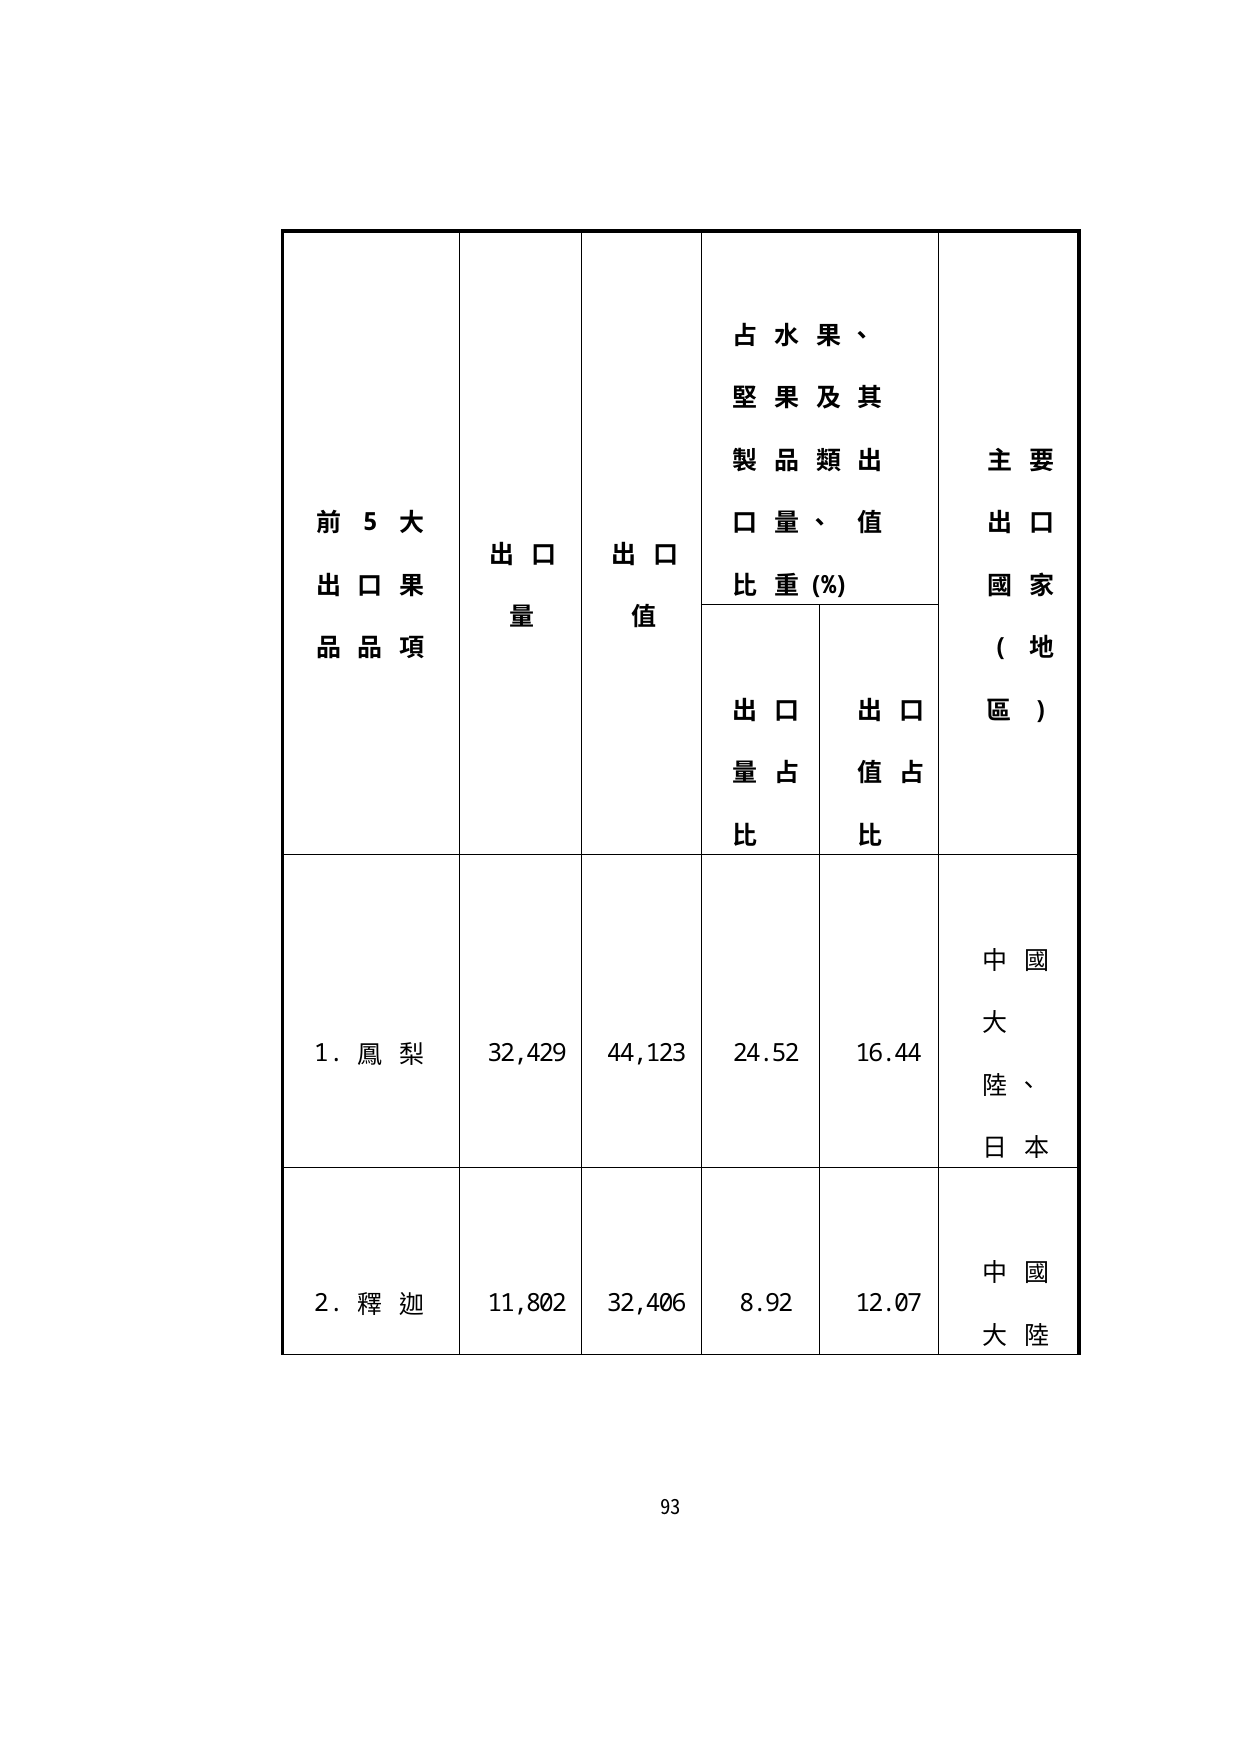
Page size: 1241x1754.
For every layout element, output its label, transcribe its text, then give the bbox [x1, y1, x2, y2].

table_cell 中國大陸、日本 [939, 855, 1077, 1167]
table_cell 11,802 [460, 1168, 581, 1354]
table_header 占水果、堅果及其製品類出口量、值比重(%) [702, 233, 938, 604]
table_header 出口量 [460, 233, 581, 854]
table_header 前5大出口果品品項 [284, 233, 459, 854]
table_cell 8.92 [702, 1168, 819, 1354]
table_header 出口值 [582, 233, 701, 854]
table_cell 2.釋迦 [284, 1168, 459, 1354]
table_cell 32,406 [582, 1168, 701, 1354]
table_header 主要出口國家(地區) [939, 233, 1077, 854]
table_cell 出口量占比 [702, 605, 819, 854]
table_cell 24.52 [702, 855, 819, 1167]
table_cell 44,123 [582, 855, 701, 1167]
table_cell 中國大陸 [939, 1168, 1077, 1354]
table_cell 16.44 [820, 855, 938, 1167]
table_cell 32,429 [460, 855, 581, 1167]
table_cell 12.07 [820, 1168, 938, 1354]
table_cell 1.鳳梨 [284, 855, 459, 1167]
table_cell 出口值占比 [820, 605, 938, 854]
